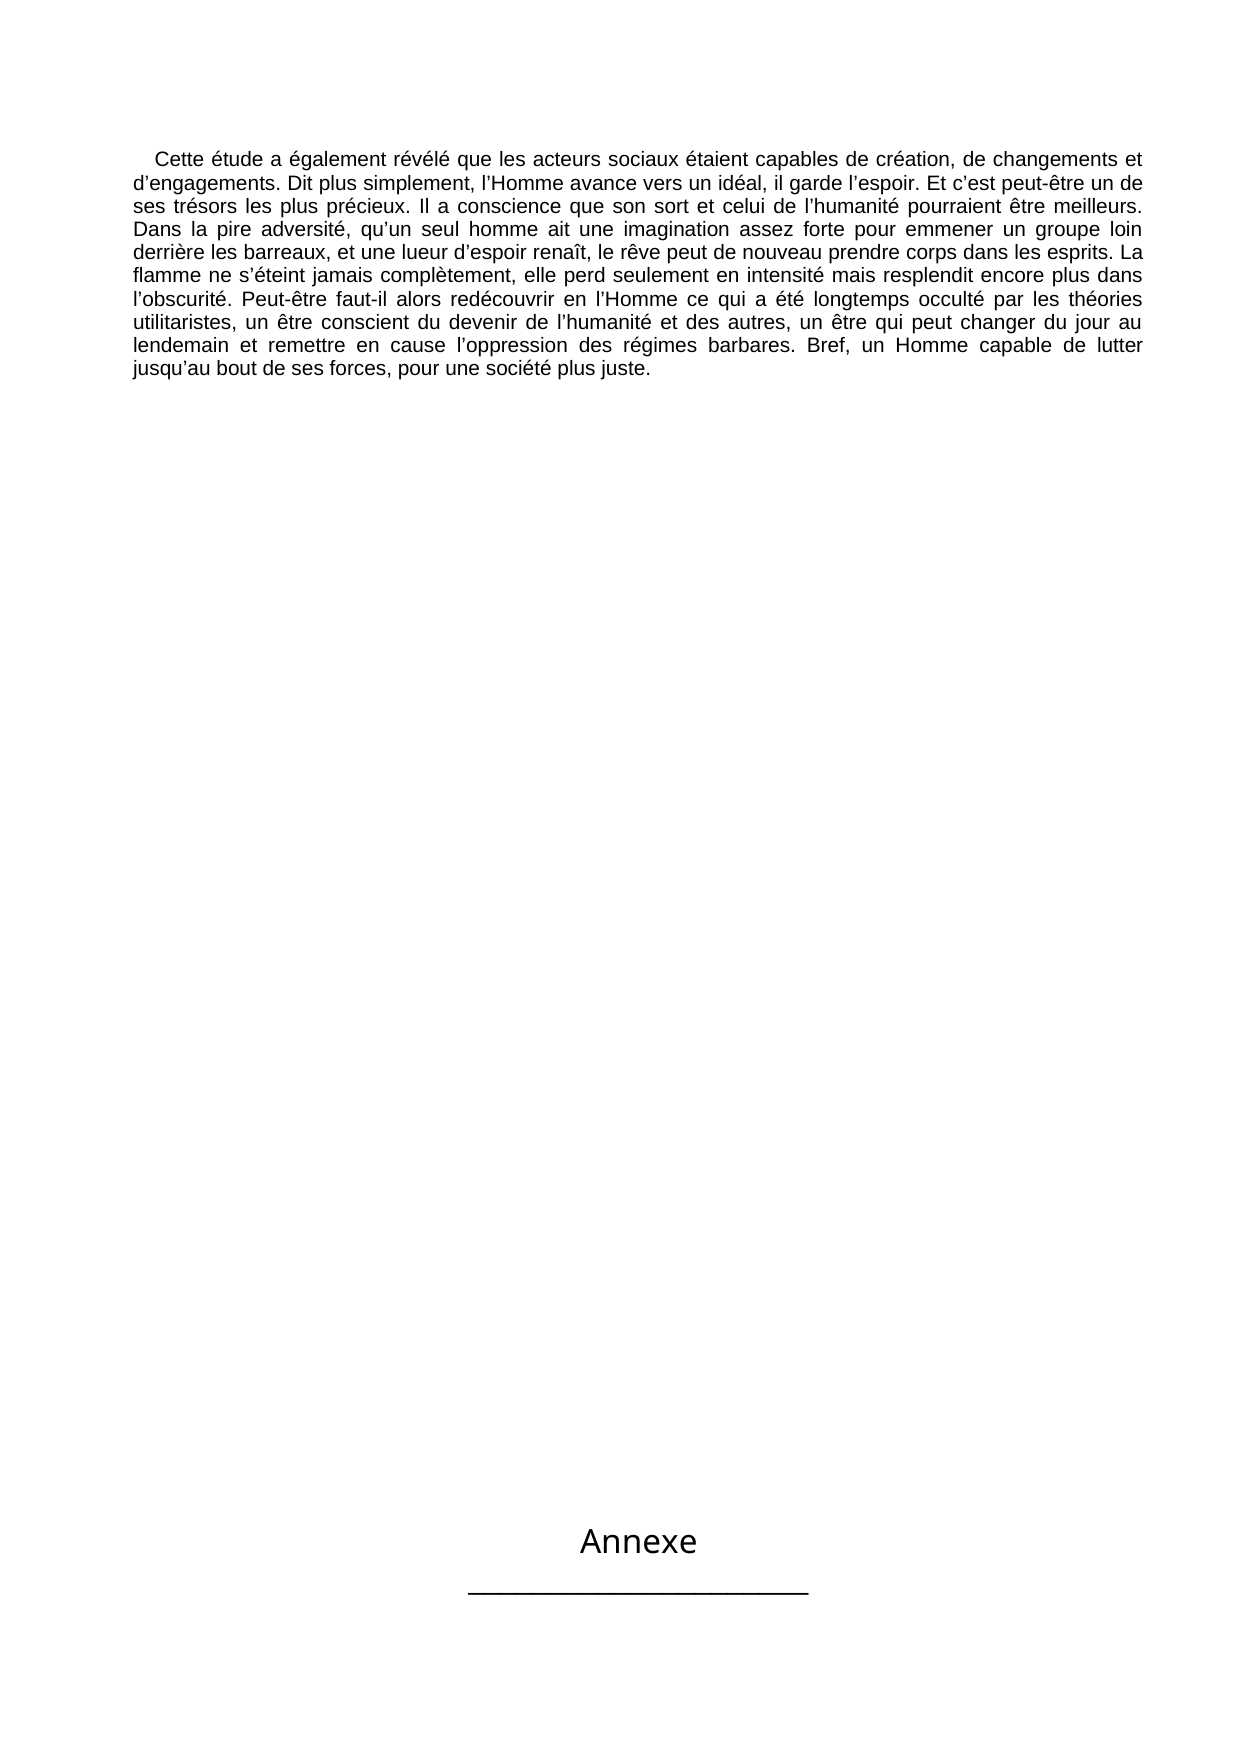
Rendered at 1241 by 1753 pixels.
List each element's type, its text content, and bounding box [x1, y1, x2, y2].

text Cette étude a également révélé que les acteurs sociaux étaient capables de création, de changements et d’engagements. Dit plus simplement, l’Homme avance vers un idéal, il garde l’espoir. Et c’est peut-être un de ses trésors les plus précieux. Il a conscience que son sort et celui de l’humanité pourraient être meilleurs. Dans la pire adversité, qu’un seul homme ait une imagination assez forte pour emmener un groupe loin derrière les barreaux, et une lueur d’espoir renaît, le rêve peut de nouveau prendre corps dans les esprits. La flamme ne s’éteint jamais complètement, elle perd seulement en intensité mais resplendit encore plus dans l’obscurité. Peut-être faut-il alors redécouvrir en l’Homme ce qui a été longtemps occulté par les théories utilitaristes, un être conscient du devenir de l’humanité et des autres, un être qui peut changer du jour au lendemain et remettre en cause l’oppression des régimes barbares. Bref, un Homme capable de lutter jusqu’au bout de ses forces, pour une société plus juste. [133, 148, 1144, 380]
text Annexe [133, 1517, 1144, 1563]
text _____________________ [133, 1563, 1144, 1595]
